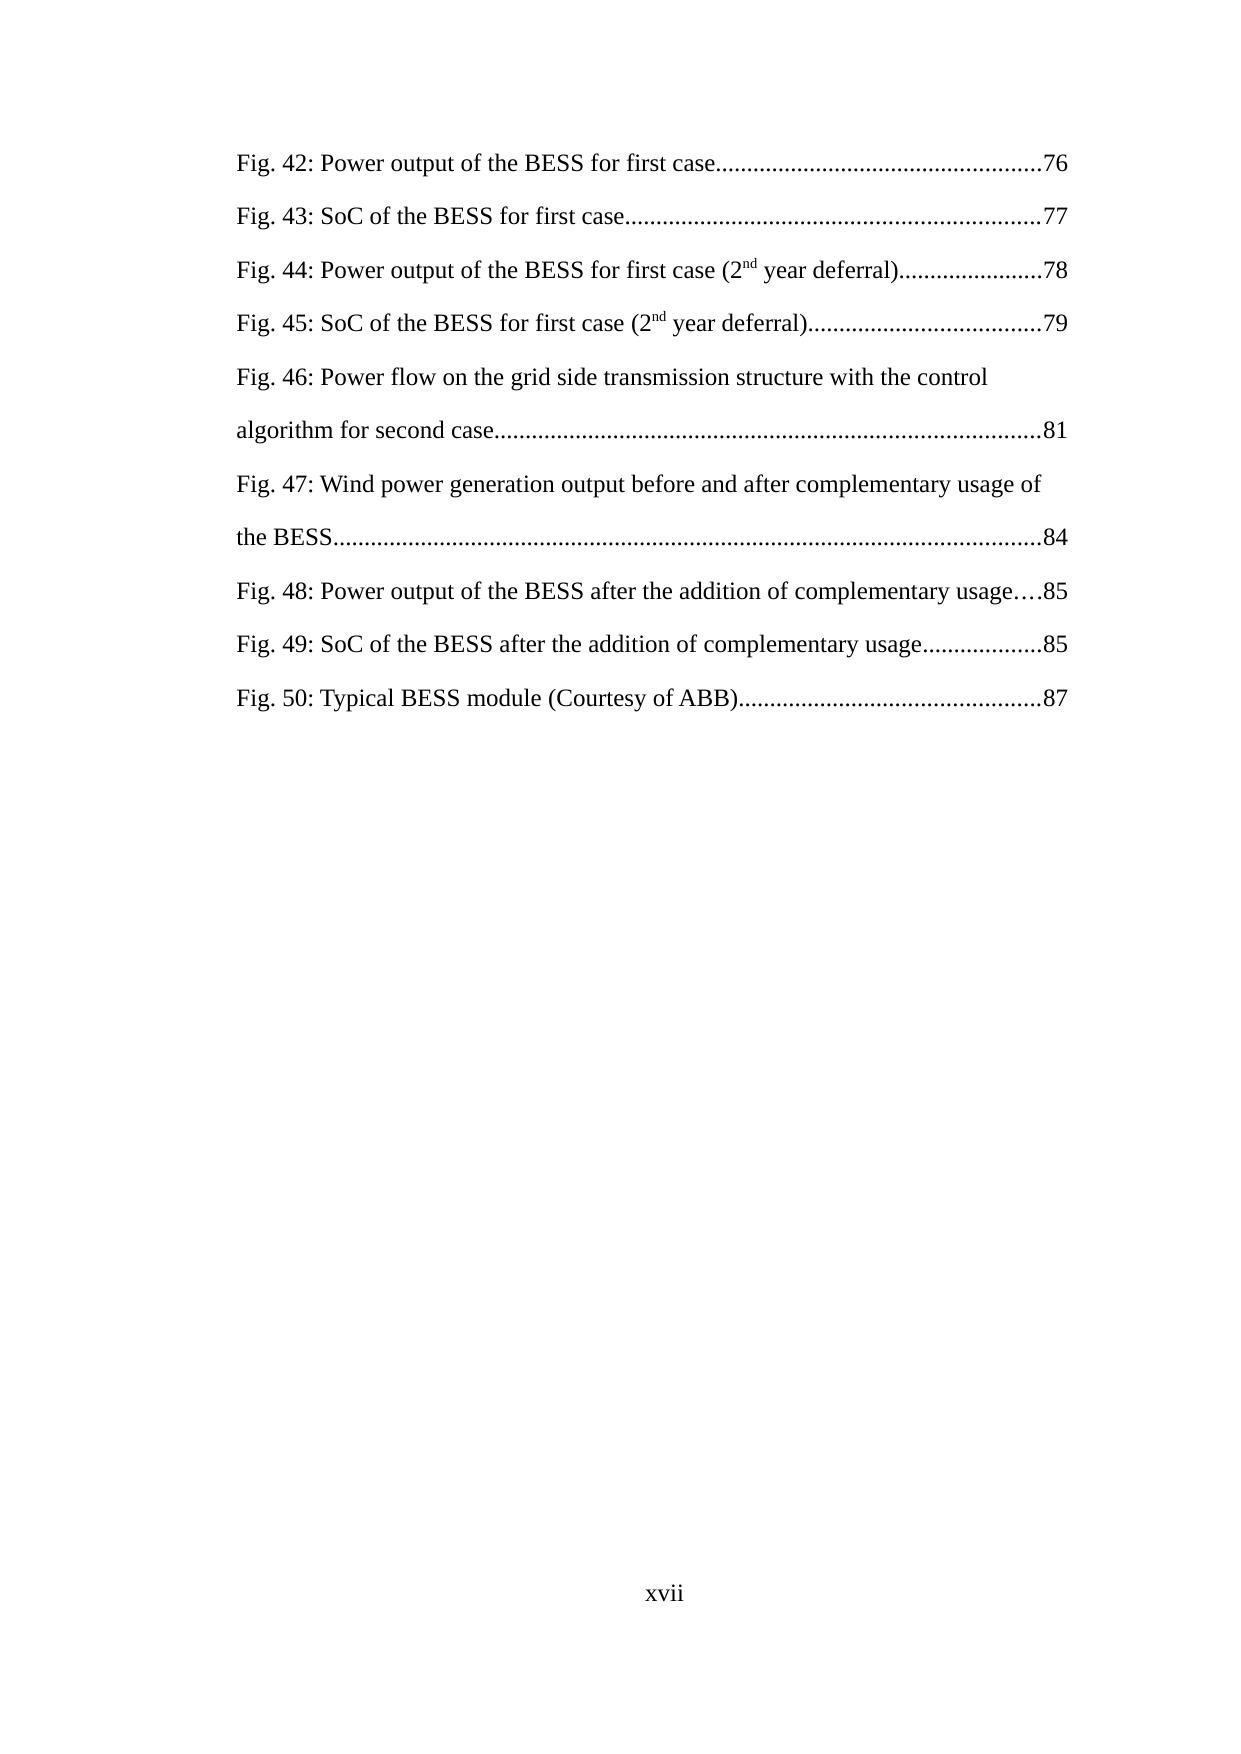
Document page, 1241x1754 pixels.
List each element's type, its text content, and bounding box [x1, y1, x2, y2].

text Fig. 45: SoC of the BESS for first case (2nd year deferral) 79 [236, 308, 1093, 337]
text Fig. 49: SoC of the BESS after the addition of complementary usage 85 [236, 629, 1093, 658]
text Fig. 47: Wind power generation output before and after complementary usage of [236, 469, 1093, 498]
text Fig. 44: Power output of the BESS for first case (2nd year deferral) 78 [236, 255, 1093, 283]
text Fig. 50: Typical BESS module (Courtesy of ABB)⁠ 87 [236, 683, 1093, 712]
text Fig. 42: Power output of the BESS for first case 76 [236, 148, 1093, 176]
text algorithm for second case 81 [236, 415, 1093, 444]
text Fig. 46: Power flow on the grid side transmission structure with the control [236, 362, 1093, 391]
text the BESS 84 [236, 522, 1093, 551]
text Fig. 43: SoC of the BESS for first case 77 [236, 201, 1093, 230]
text Fig. 48: Power output of the BESS after the addition of complementary usage 85 [236, 576, 1093, 605]
